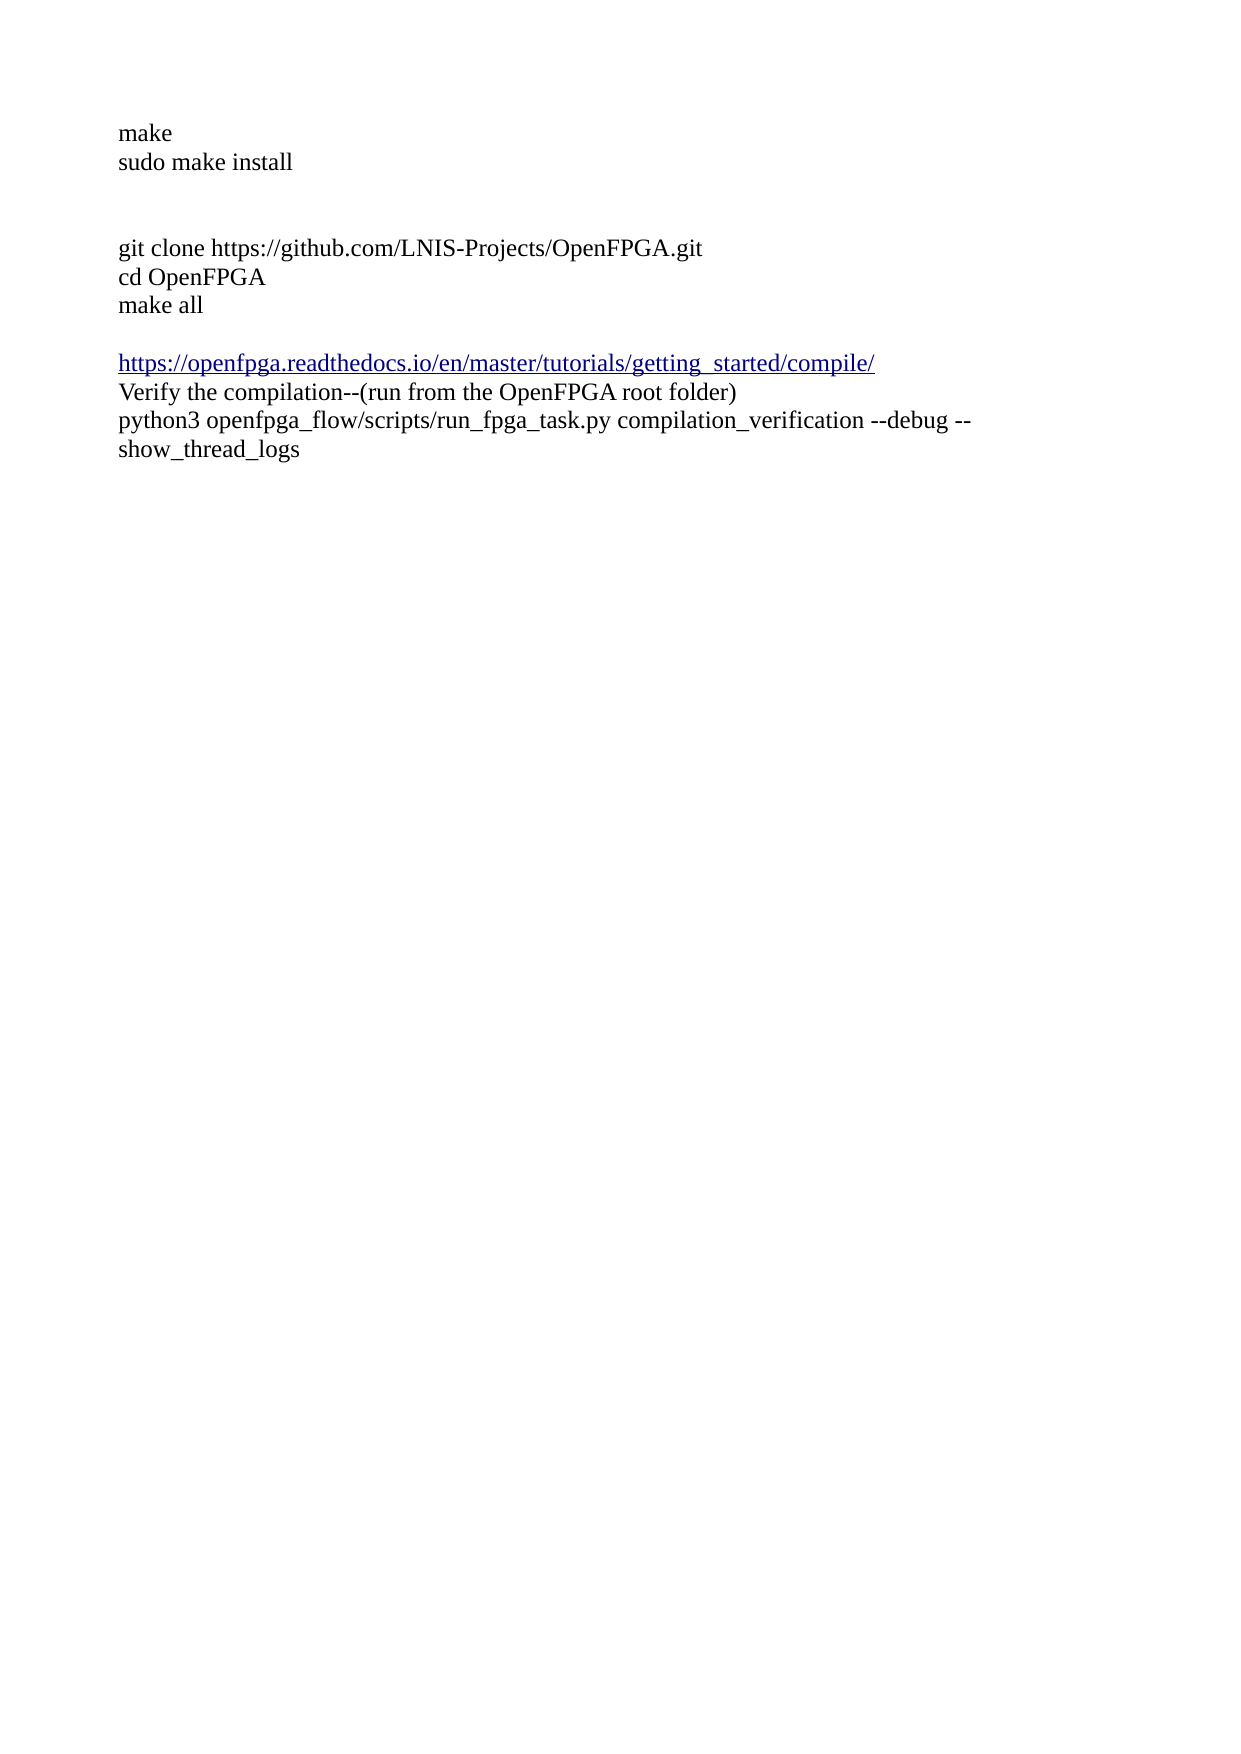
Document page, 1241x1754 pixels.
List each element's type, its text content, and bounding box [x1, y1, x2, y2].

text make [118, 118, 1122, 147]
text sudo make install [118, 147, 1122, 176]
text cd OpenFPGA [118, 262, 1122, 291]
text https://openfpga.readthedocs.io/en/master/tutorials/getting_started/compile/ [118, 348, 1122, 377]
text python3 openfpga_flow/scripts/run_fpga_task.py compilation_verification --debug --show_thread_logs [118, 406, 1122, 463]
text Verify the compilation--(run from the OpenFPGA root folder) [118, 377, 1122, 406]
text git clone https://github.com/LNIS-Projects/OpenFPGA.git [118, 233, 1122, 262]
text make all [118, 291, 1122, 319]
